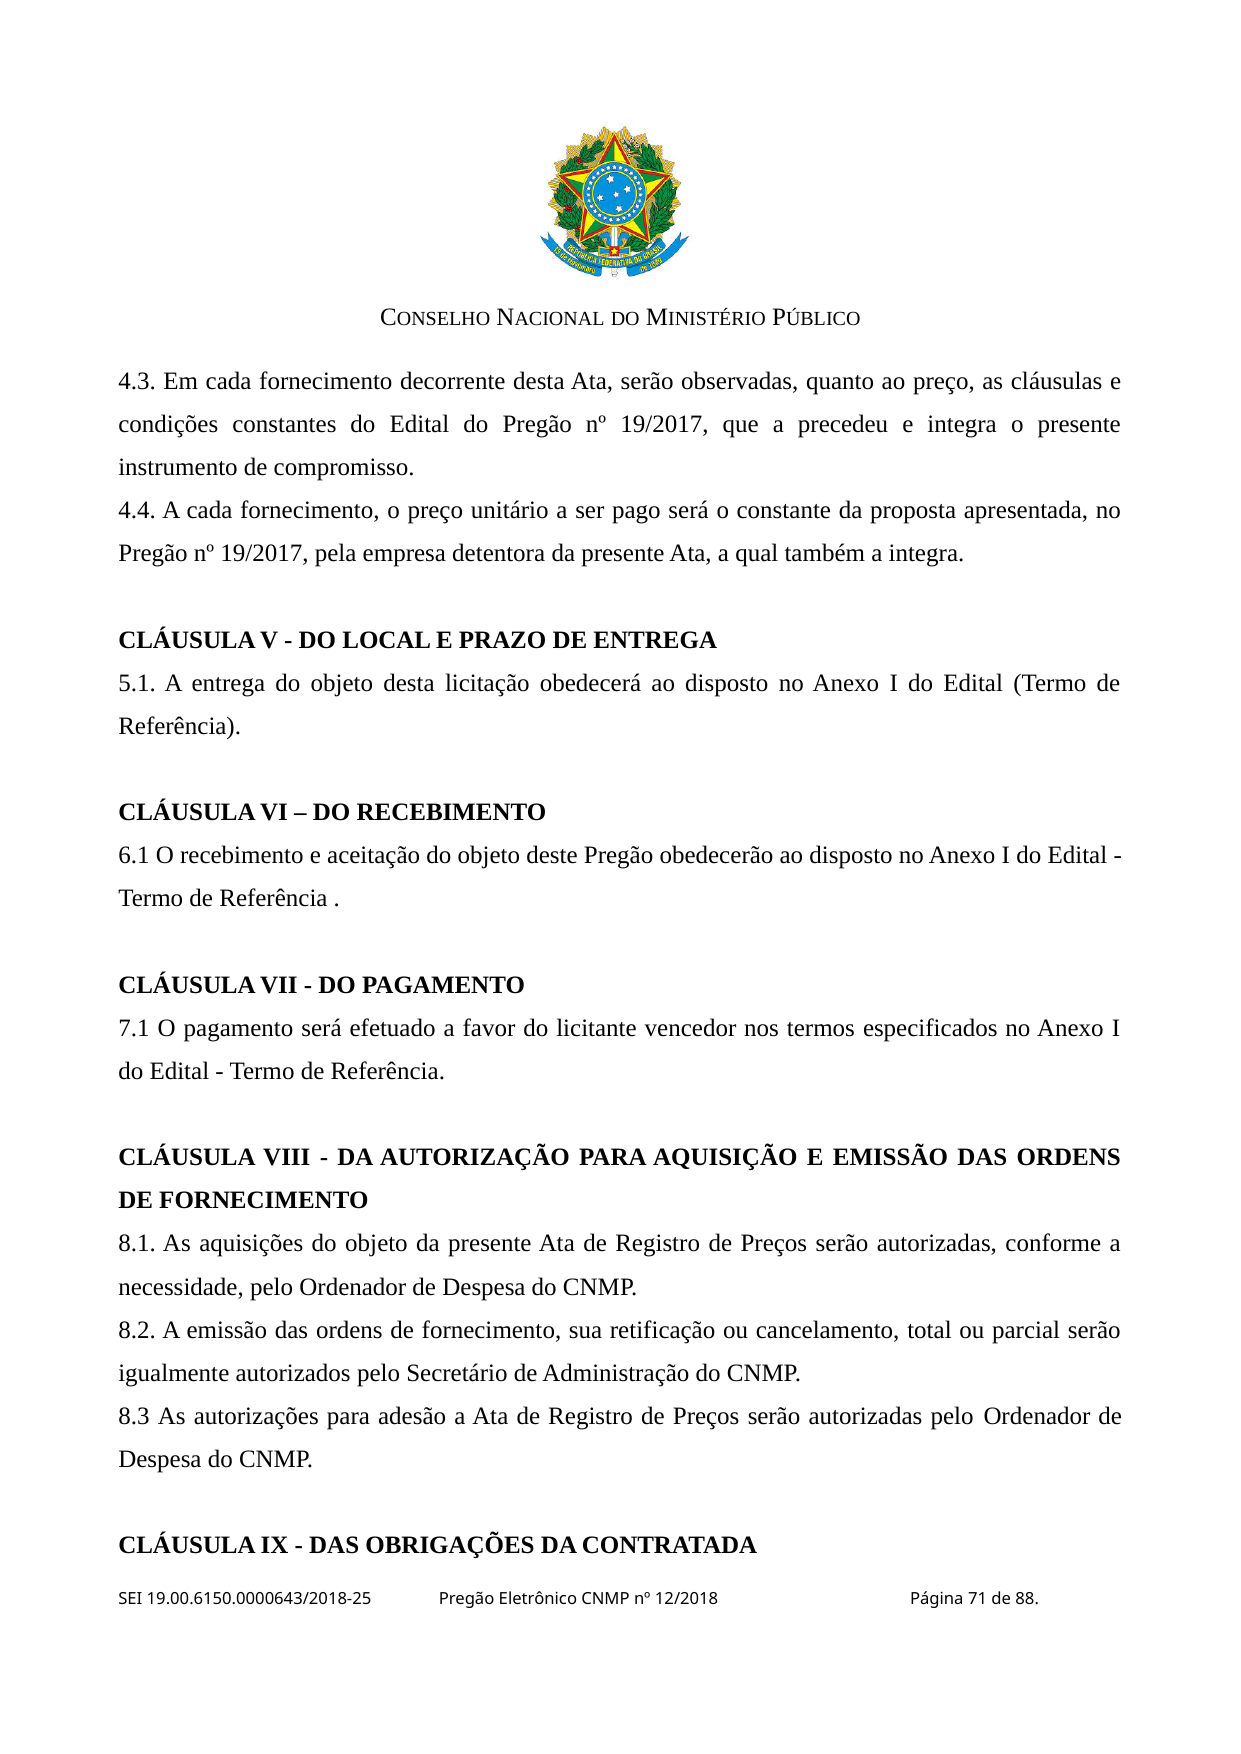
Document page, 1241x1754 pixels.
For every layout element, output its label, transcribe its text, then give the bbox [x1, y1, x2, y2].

text 8.3 As autorizações para adesão a Ata de Registro de Preços serão autorizadas pelo Ordenador de Despesa do CNMP. [118, 1401, 1122, 1473]
text 6.1 O recebimento e aceitação do objeto deste Pregão obedecerão ao disposto no Anexo I do Edital - Termo de Referência . [118, 840, 1122, 912]
text CLÁUSULA VI – DO RECEBIMENTO [118, 797, 1122, 826]
text 5.1. A entrega do objeto desta licitação obedecerá ao disposto no Anexo I do Edital (Termo de Referência). [118, 668, 1122, 740]
text 7.1 O pagamento será efetuado a favor do licitante vencedor nos termos especificados no Anexo I do Edital - Termo de Referência. [118, 1013, 1122, 1085]
text 8.2. A emissão das ordens de fornecimento, sua retificação ou cancelamento, total ou parcial serão igualmente autorizados pelo Secretário de Administração do CNMP. [118, 1315, 1122, 1387]
text CLÁUSULA V - DO LOCAL E PRAZO DE ENTREGA [118, 625, 1122, 653]
text CLÁUSULA VIII - DA AUTORIZAÇÃO PARA AQUISIÇÃO E EMISSÃO DAS ORDENS DE FORNECIMENTO [118, 1142, 1122, 1214]
text CLÁUSULA IX - DAS OBRIGAÇÕES DA CONTRATADA [118, 1530, 1122, 1559]
text 4.4. A cada fornecimento, o preço unitário a ser pago será o constante da proposta apresentada, no Pregão nº 19/2017, pela empresa detentora da presente Ata, a qual também a integra. [118, 495, 1122, 567]
text 8.1. As aquisições do objeto da presente Ata de Registro de Preços serão autorizadas, conforme a necessidade, pelo Ordenador de Despesa do CNMP. [118, 1228, 1122, 1300]
text 4.3. Em cada fornecimento decorrente desta Ata, serão observadas, quanto ao preço, as cláusulas e condições constantes do Edital do Pregão nº 19/2017, que a precedeu e integra o presente instrumento de compromisso. [118, 366, 1122, 481]
text CLÁUSULA VII - DO PAGAMENTO [118, 970, 1122, 998]
